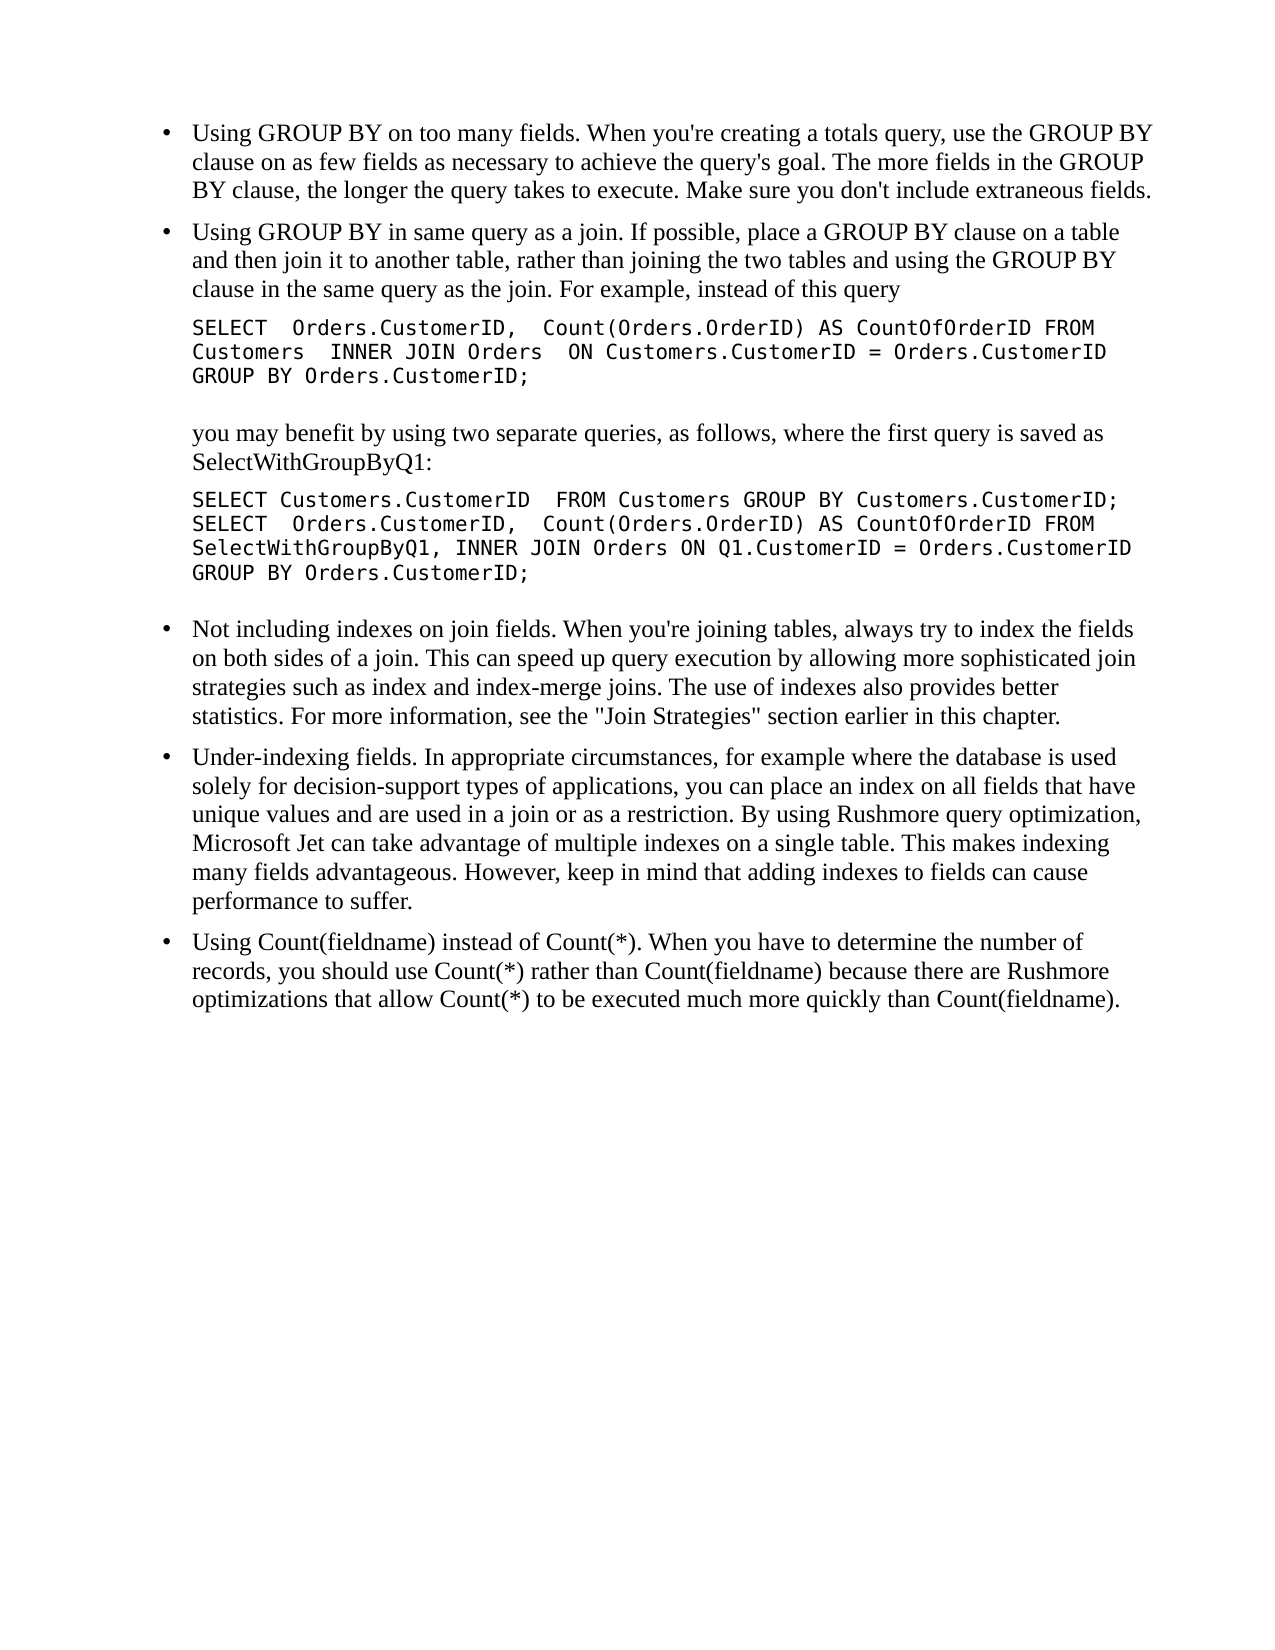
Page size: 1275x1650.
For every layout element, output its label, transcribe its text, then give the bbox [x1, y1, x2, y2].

list Using GROUP BY on too many fields. When you're creating a totals query, use the GROUP BY clause on as few fields as necessary to achieve the query's goal. The more fields in the GROUP BY clause, the longer the query takes to execute. Make sure you don't include extraneous fields. [162, 118, 1157, 204]
list you may benefit by using two separate queries, as follows, where the first query is saved as SelectWithGroupByQ1: [162, 418, 1157, 475]
list SELECT Orders.CustomerID, Count(Orders.OrderID) AS CountOfOrderID FROM Customers INNER JOIN Orders ON Customers.CustomerID = Orders.CustomerID GROUP BY Orders.CustomerID; [162, 316, 1157, 388]
list Using Count(fieldname) instead of Count(*). When you have to determine the number of records, you should use Count(*) rather than Count(fieldname) because there are Rushmore optimizations that allow Count(*) to be executed much more quickly than Count(fieldname). [162, 927, 1157, 1013]
list Using GROUP BY in same query as a join. If possible, place a GROUP BY clause on a table and then join it to another table, rather than joining the two tables and using the GROUP BY clause in the same query as the join. For example, instead of this query [162, 217, 1157, 303]
list SELECT Customers.CustomerID FROM Customers GROUP BY Customers.CustomerID; SELECT Orders.CustomerID, Count(Orders.OrderID) AS CountOfOrderID FROM SelectWithGroupByQ1, INNER JOIN Orders ON Q1.CustomerID = Orders.CustomerID GROUP BY Orders.CustomerID; [162, 488, 1157, 585]
list Under-indexing fields. In appropriate circumstances, for example where the database is used solely for decision-support types of applications, you can place an index on all fields that have unique values and are used in a join or as a restriction. By using Rushmore query optimization, Microsoft Jet can take advantage of multiple indexes on a single table. This makes indexing many fields advantageous. However, keep in mind that adding indexes to fields can cause performance to suffer. [162, 742, 1157, 914]
list Not including indexes on join fields. When you're joining tables, always try to index the fields on both sides of a join. This can speed up query execution by allowing more sophisticated join strategies such as index and index-merge joins. The use of indexes also provides better statistics. For more information, see the "Join Strategies" section earlier in this chapter. [162, 614, 1157, 729]
